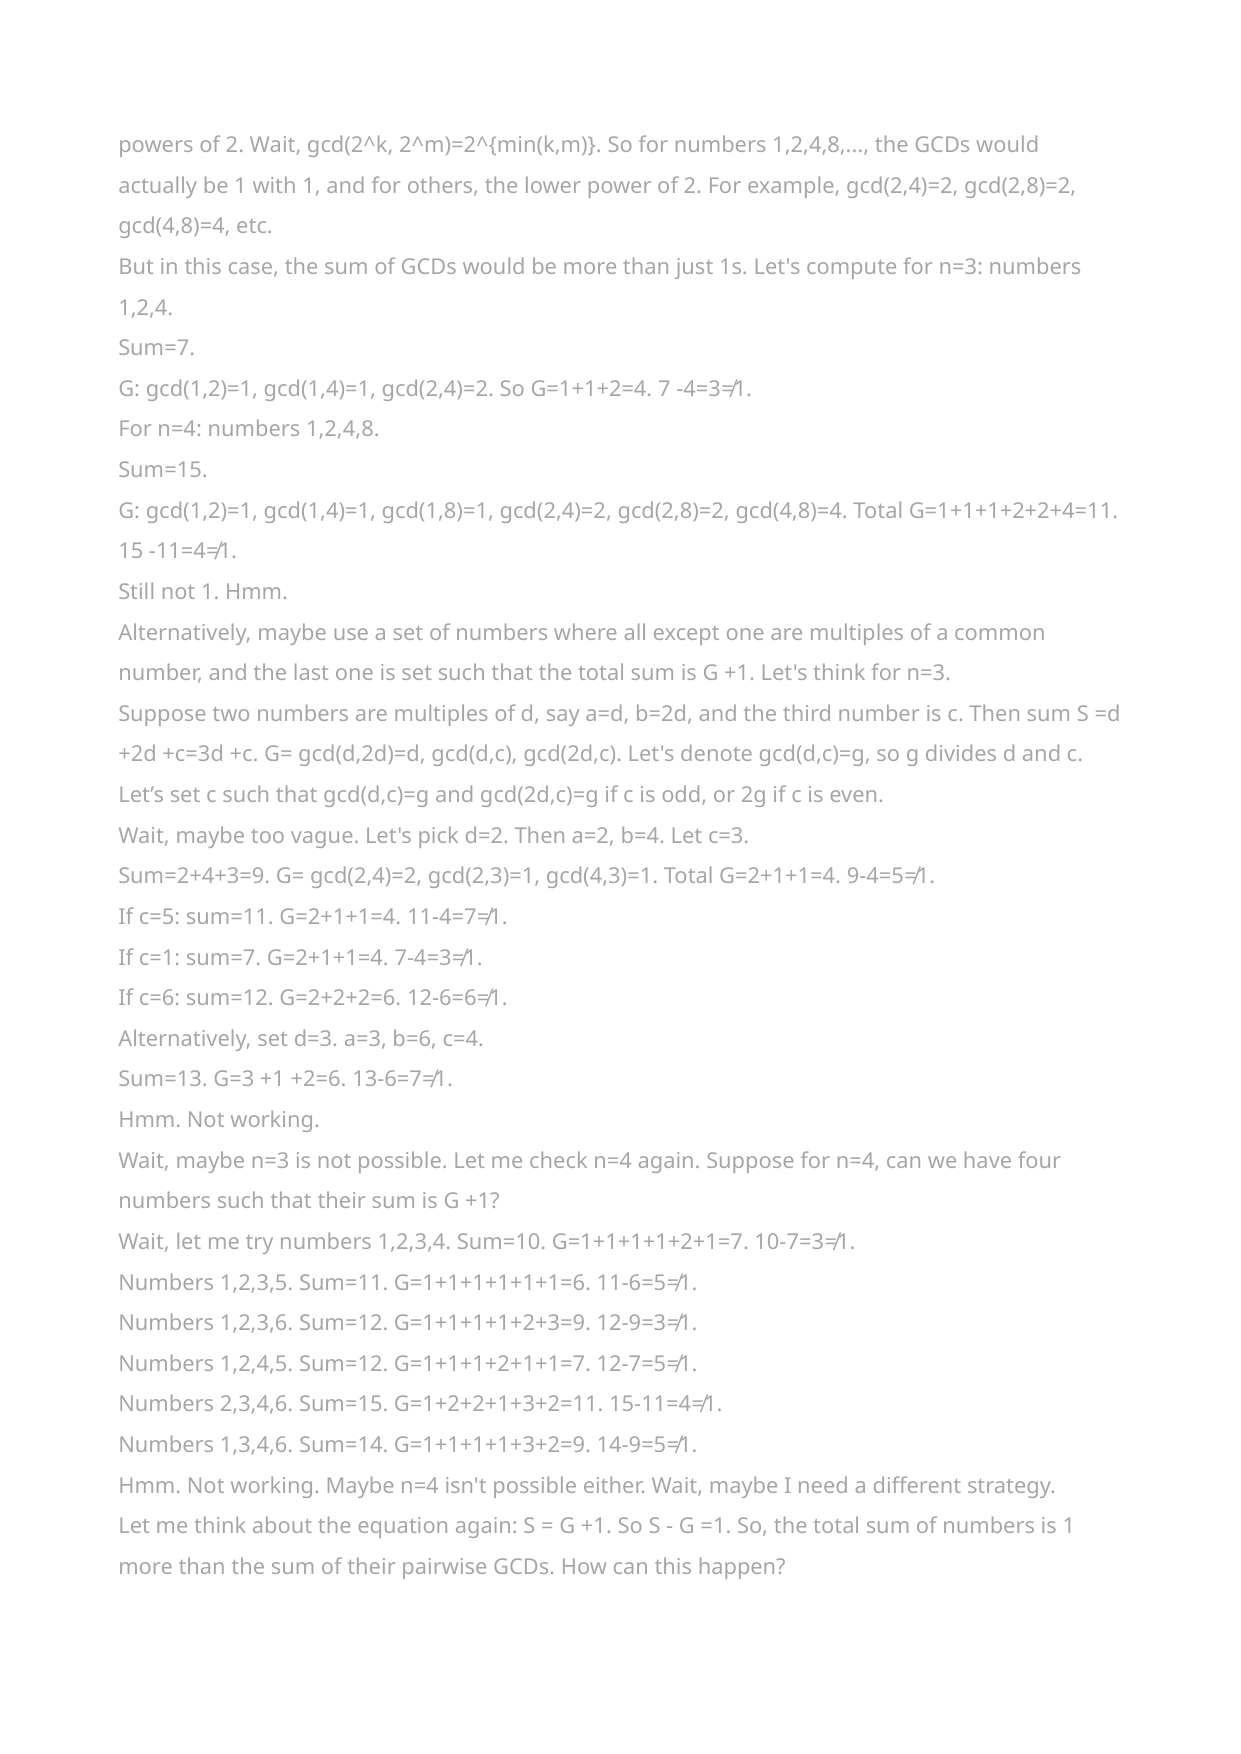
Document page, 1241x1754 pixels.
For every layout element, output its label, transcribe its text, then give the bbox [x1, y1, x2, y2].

text Numbers 1,2,3,6. Sum=12. G=1+1+1+1+2+3=9. 12-9=3≠1. [118, 1296, 1122, 1337]
text If c=5: sum=11. G=2+1+1=4. 11-4=7≠1. [118, 890, 1122, 931]
text Alternatively, maybe use a set of numbers where all except one are multiples of a common number, and the last one is set such that the total sum is G +1. Let's think for n=3. [118, 606, 1122, 687]
text Wait, maybe n=3 is not possible. Let me check n=4 again. Suppose for n=4, can we have four numbers such that their sum is G +1? [118, 1134, 1122, 1215]
text If c=6: sum=12. G=2+2+2=6. 12-6=6≠1. [118, 971, 1122, 1012]
text G: gcd(1,2)=1, gcd(1,4)=1, gcd(1,8)=1, gcd(2,4)=2, gcd(2,8)=2, gcd(4,8)=4. Total G=1+1+1+2+2+4=11. 15 -11=4≠1. [118, 484, 1122, 565]
text Still not 1. Hmm. [118, 565, 1122, 606]
text Sum=13. G=3 +1 +2=6. 13-6=7≠1. [118, 1052, 1122, 1093]
text Suppose two numbers are multiples of d, say a=d, b=2d, and the third number is c. Then sum S =d +2d +c=3d +c. G= gcd(d,2d)=d, gcd(d,c), gcd(2d,c). Let's denote gcd(d,c)=g, so g divides d and c. Let’s set c such that gcd(d,c)=g and gcd(2d,c)=g if c is odd, or 2g if c is even. [118, 687, 1122, 809]
text Numbers 1,3,4,6. Sum=14. G=1+1+1+1+3+2=9. 14-9=5≠1. [118, 1418, 1122, 1459]
text Let me think about the equation again: S = G +1. So S - G =1. So, the total sum of numbers is 1 more than the sum of their pairwise GCDs. How can this happen? [118, 1499, 1122, 1581]
text G: gcd(1,2)=1, gcd(1,4)=1, gcd(2,4)=2. So G=1+1+2=4. 7 -4=3≠1. [118, 362, 1122, 402]
text Sum=7. [118, 321, 1122, 362]
text But in this case, the sum of GCDs would be more than just 1s. Let's compute for n=3: numbers 1,2,4. [118, 240, 1122, 321]
text powers of 2. Wait, gcd(2^k, 2^m)=2^{min(k,m)}. So for numbers 1,2,4,8,..., the GCDs would actually be 1 with 1, and for others, the lower power of 2. For example, gcd(2,4)=2, gcd(2,8)=2, gcd(4,8)=4, etc. [118, 118, 1122, 240]
text Hmm. Not working. [118, 1093, 1122, 1134]
text Sum=2+4+3=9. G= gcd(2,4)=2, gcd(2,3)=1, gcd(4,3)=1. Total G=2+1+1=4. 9-4=5≠1. [118, 849, 1122, 890]
text Alternatively, set d=3. a=3, b=6, c=4. [118, 1012, 1122, 1052]
text Hmm. Not working. Maybe n=4 isn't possible either. Wait, maybe I need a different strategy. [118, 1459, 1122, 1499]
text Sum=15. [118, 443, 1122, 484]
text Wait, maybe too vague. Let's pick d=2. Then a=2, b=4. Let c=3. [118, 809, 1122, 849]
text Numbers 1,2,4,5. Sum=12. G=1+1+1+2+1+1=7. 12-7=5≠1. [118, 1337, 1122, 1377]
text For n=4: numbers 1,2,4,8. [118, 402, 1122, 443]
text If c=1: sum=7. G=2+1+1=4. 7-4=3≠1. [118, 931, 1122, 971]
text Numbers 2,3,4,6. Sum=15. G=1+2+2+1+3+2=11. 15-11=4≠1. [118, 1377, 1122, 1418]
text Wait, let me try numbers 1,2,3,4. Sum=10. G=1+1+1+1+2+1=7. 10-7=3≠1. [118, 1215, 1122, 1256]
text Numbers 1,2,3,5. Sum=11. G=1+1+1+1+1+1=6. 11-6=5≠1. [118, 1256, 1122, 1296]
